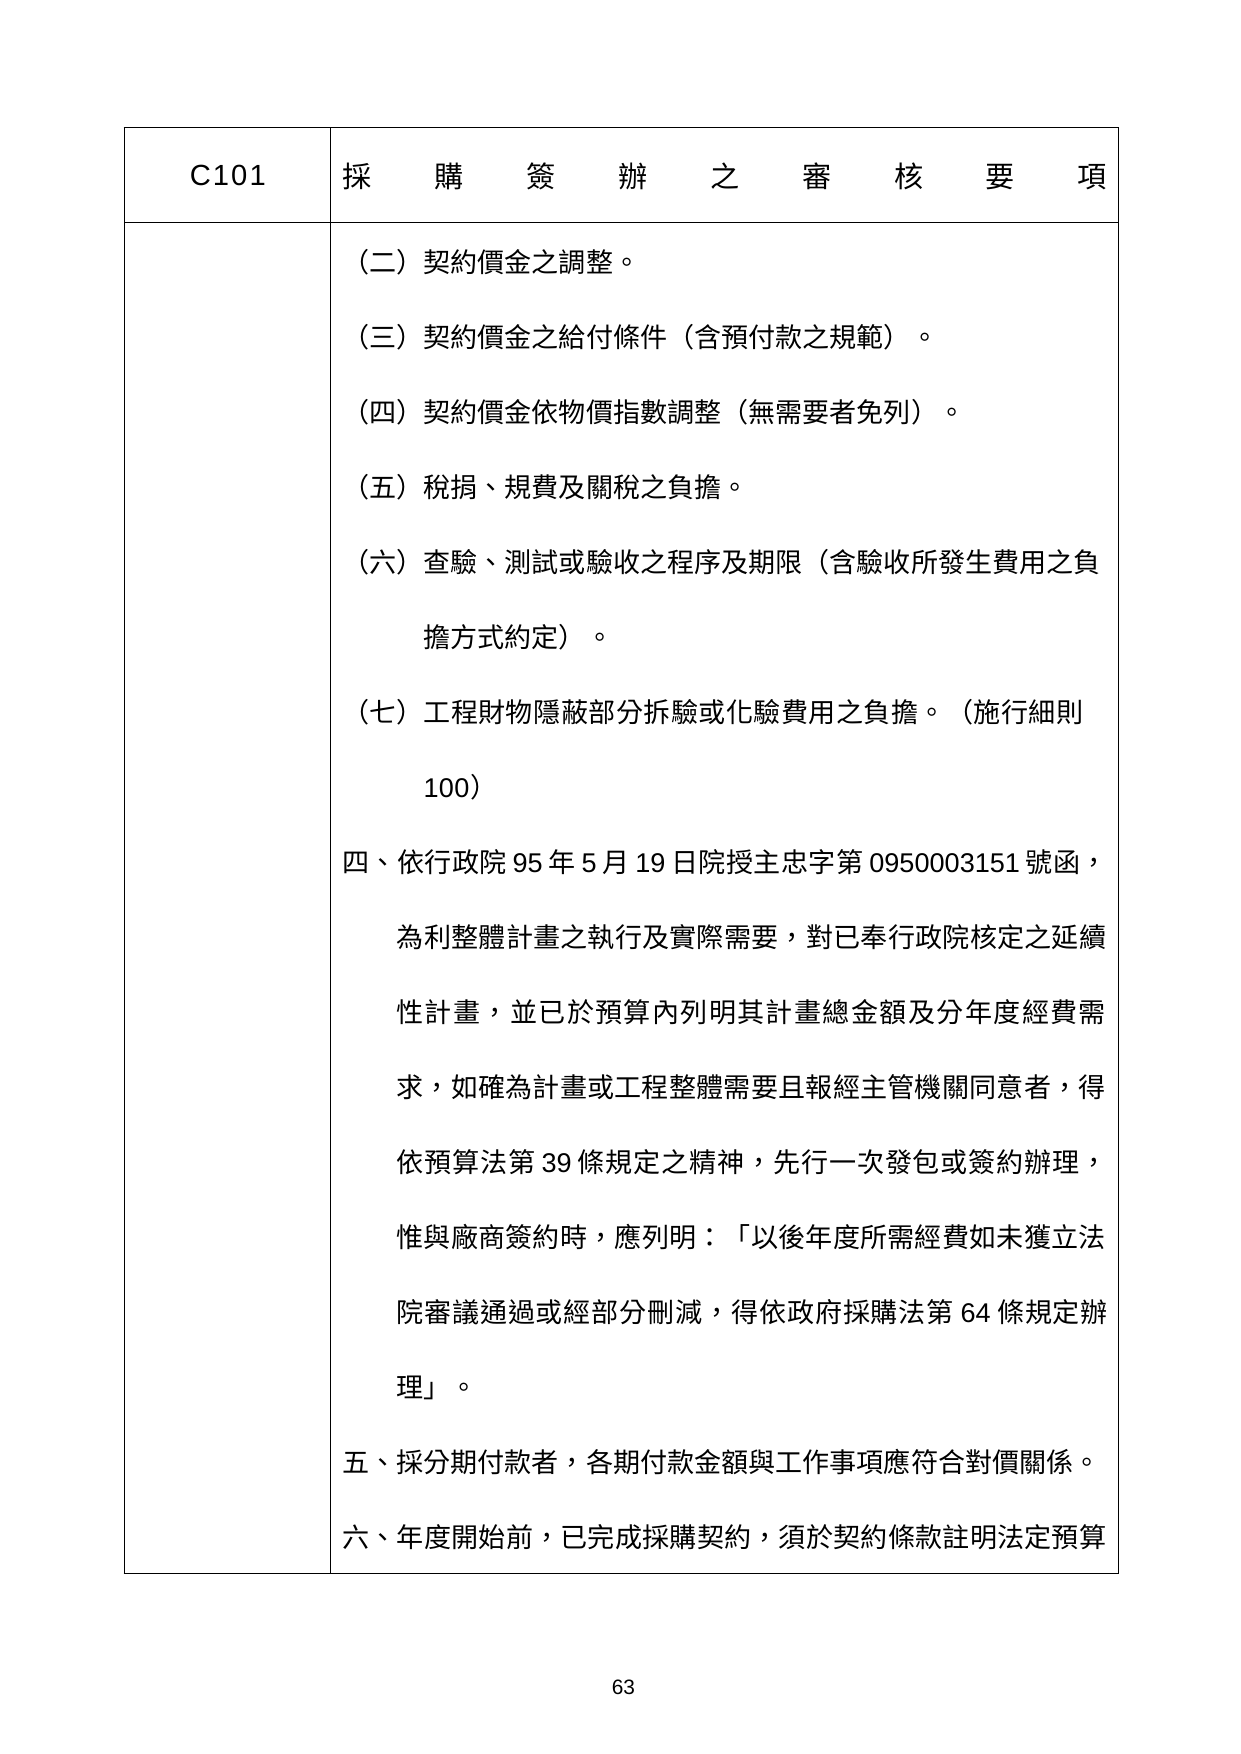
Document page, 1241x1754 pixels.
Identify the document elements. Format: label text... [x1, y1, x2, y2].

table_header C101 [125, 128, 330, 222]
table_cell [125, 223, 330, 1573]
table_cell （二）契約價金之調整。 （三）契約價金之給付條件（含預付款之規範）。 （四）契約價金依物價指數調整（無需要者免列）。 （五）稅捐、規費及關稅之負擔。 （六）查驗、測試或驗收之程序及期限（含驗收所發生費用之負擔方式約定）。 （七）工程財物隱蔽部分拆驗或化驗費用之負擔。（施行細則100） 四、依行政院95年5月19日院授主忠字第0950003151號函，為利整體計畫之執行及實際需要，對已奉行政院核定之延續性計畫，並已於預算內列明其計畫總金額及分年度經費需求，如確為計畫或工程整體需要且報經主管機關同意者，得依預算法第39條規定之精神，先行一次發包或簽約辦理，惟與廠商簽約時，應列明：「以後年度所需經費如未獲立法院審議通過或經部分刪減，得依政府採購法第64條規定辦理」。 五、採分期付款者，各期付款金額與工作事項應符合對價關係。 六、年度開始前，已完成採購契約，須於契約條款註明法定預算 [331, 223, 1118, 1573]
table_header 採購簽辦之審核要項 [331, 128, 1118, 222]
